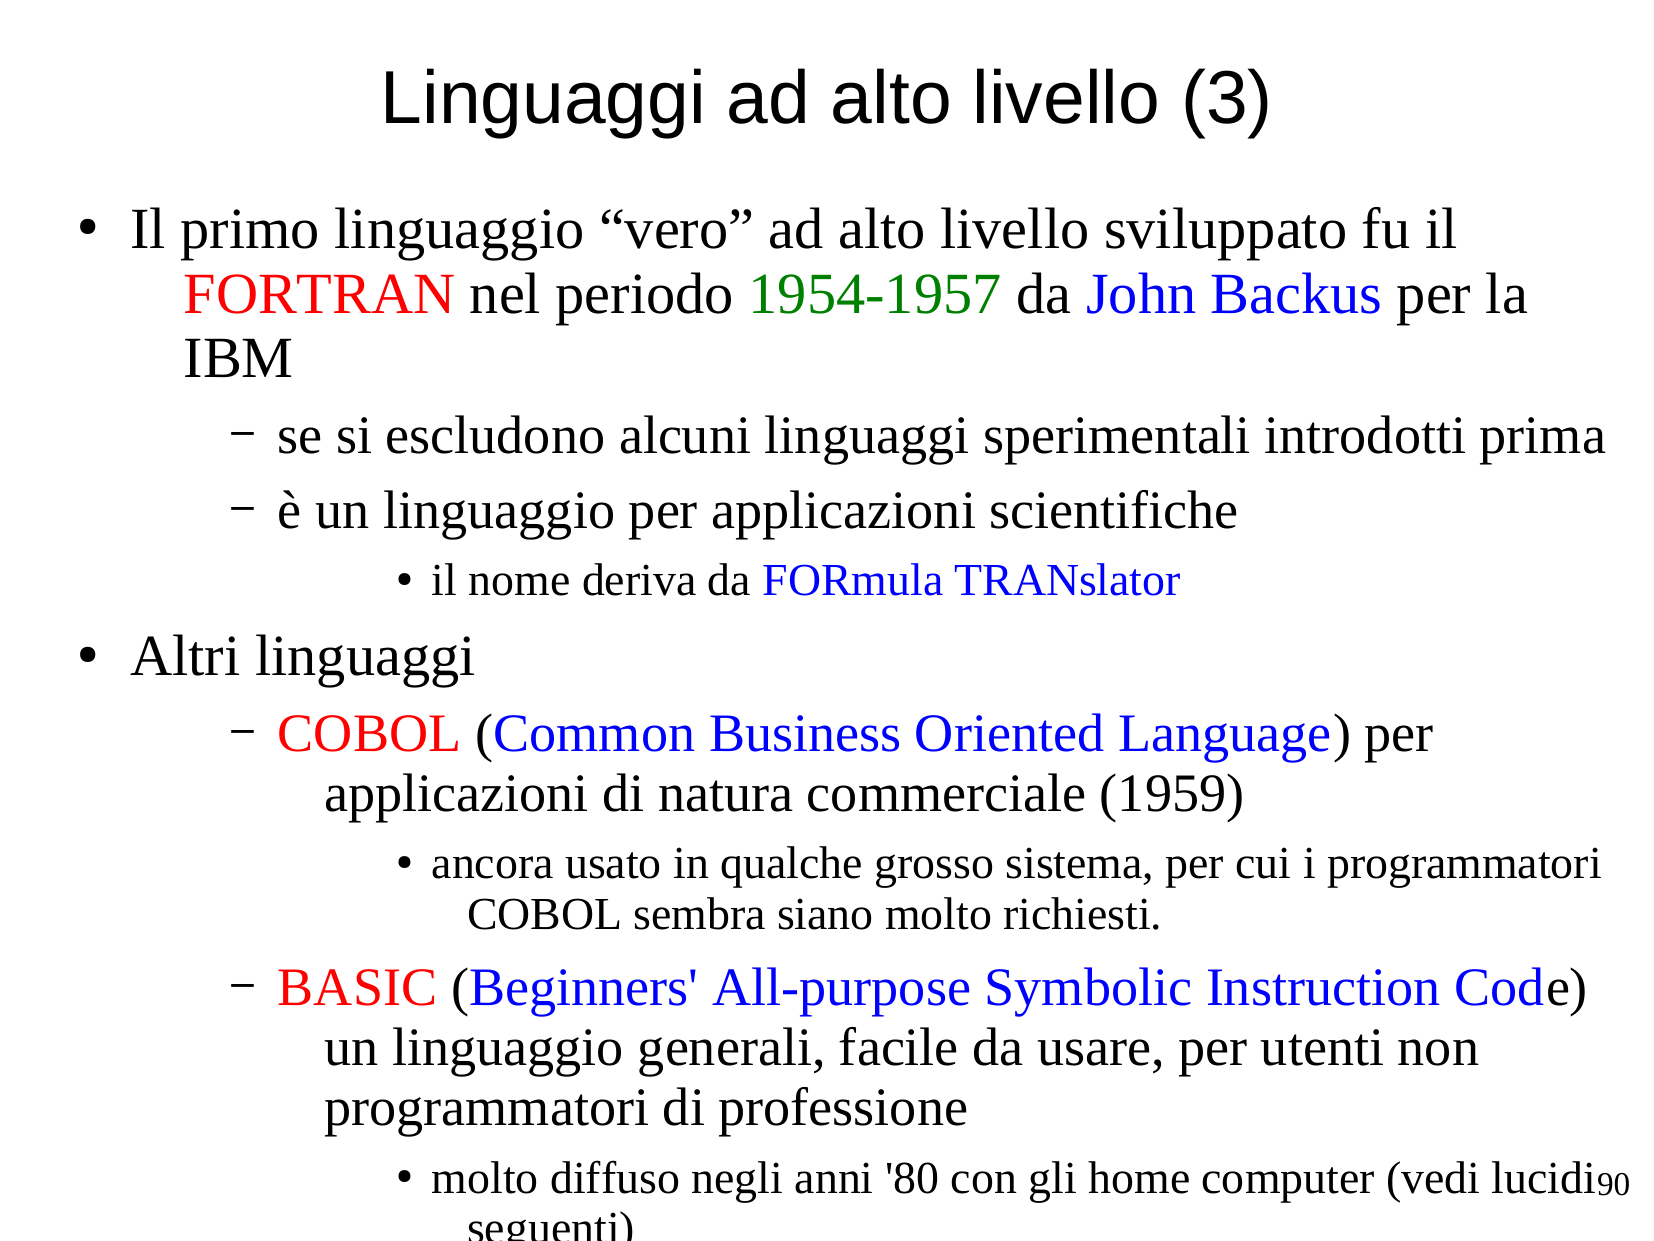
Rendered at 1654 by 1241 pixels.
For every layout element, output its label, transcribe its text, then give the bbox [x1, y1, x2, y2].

title Linguaggi ad alto livello (3) [37, 30, 1617, 166]
list Il primo linguaggio “vero” ad alto livello sviluppato fu il FORTRAN nel periodo 1954-1957 da John Backus per la IBM se si escludono alcuni linguaggi sperimentali introdotti prima è un linguaggio per applicazioni scientifiche il nome deriva da FORmula TRANslator Altri linguaggi COBOL (Common Business Oriented Language) per applicazioni di natura commerciale (1959) ancora usato in qualche grosso sistema, per cui i programmatori COBOL sembra siano molto richiesti. BASIC (Beginners' All-purpose Symbolic Instruction Code) un linguaggio generali, facile da usare, per utenti non programmatori di professione molto diffuso negli anni '80 con gli home computer (vedi lucidi seguenti) [42, 196, 1612, 1187]
